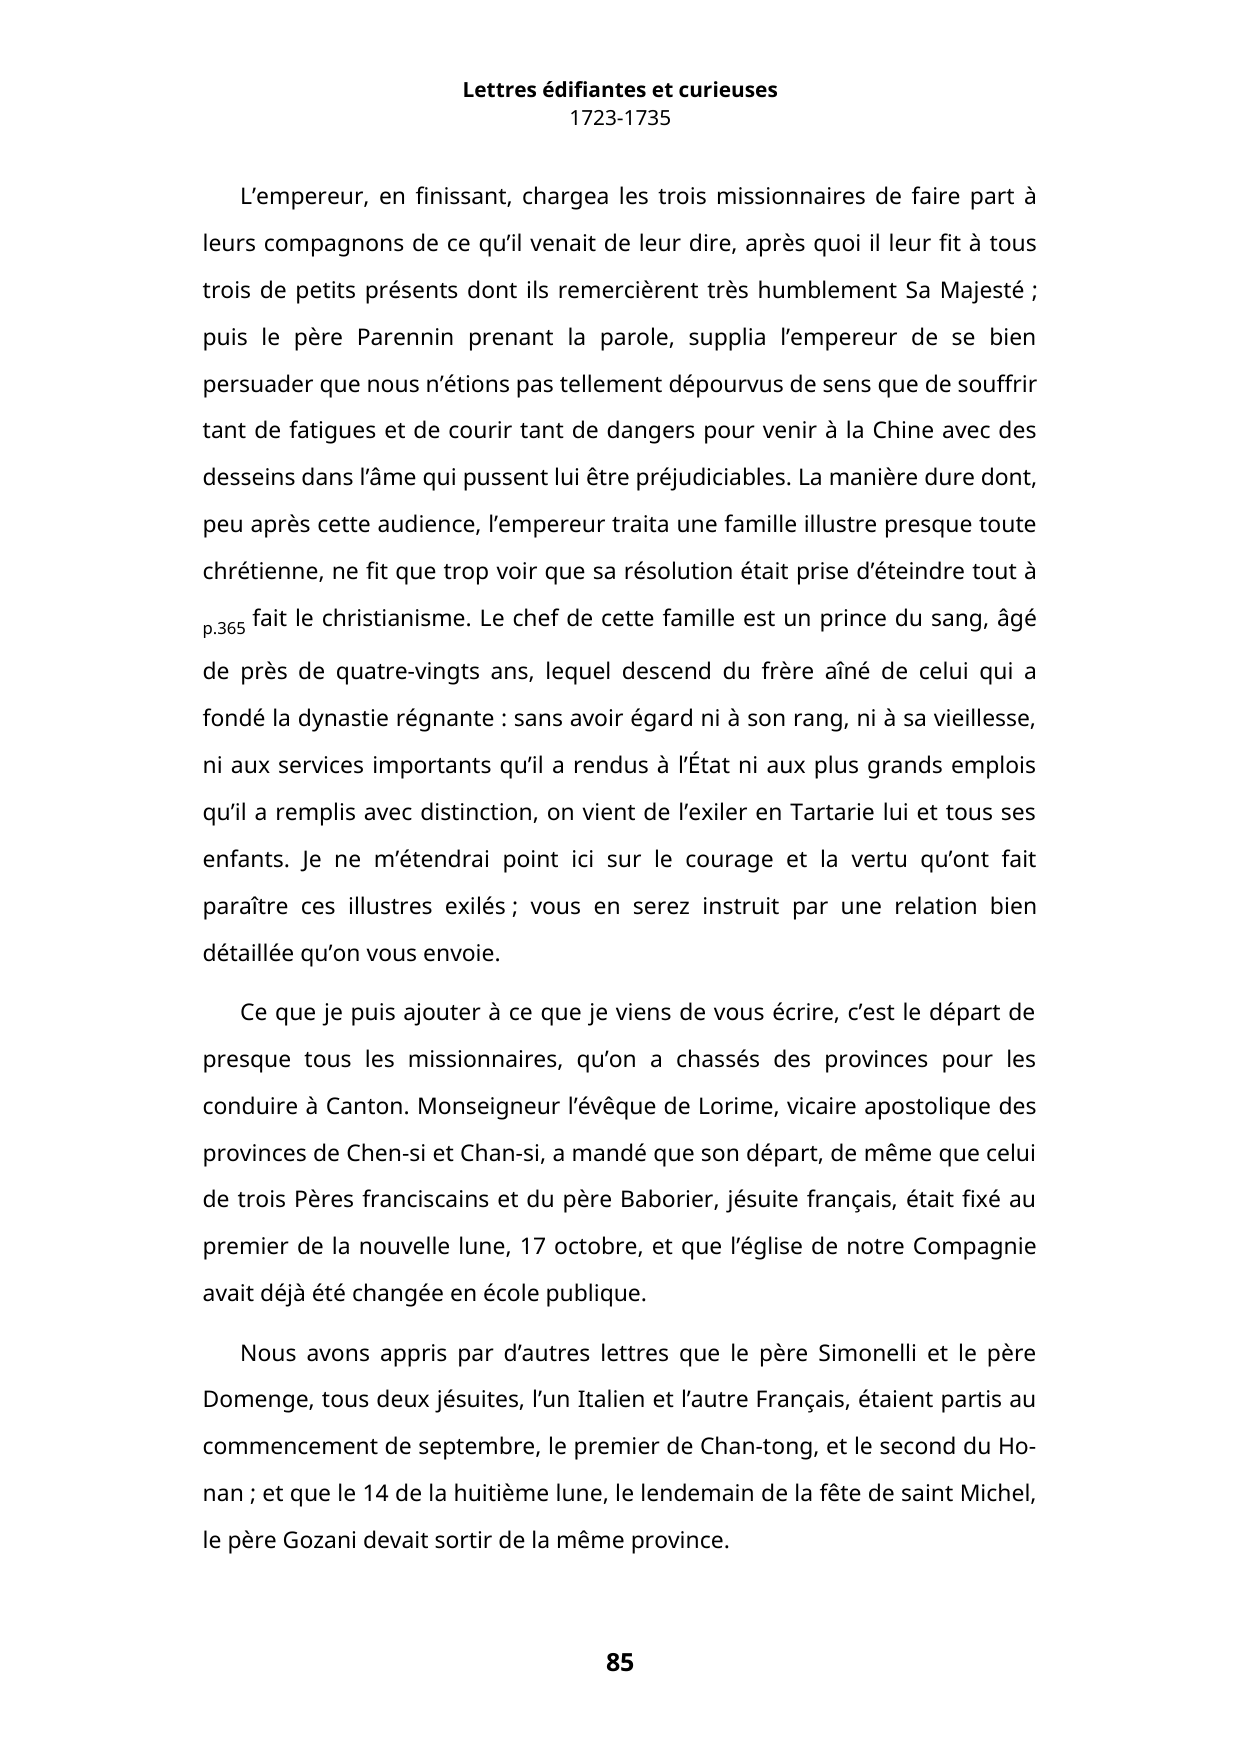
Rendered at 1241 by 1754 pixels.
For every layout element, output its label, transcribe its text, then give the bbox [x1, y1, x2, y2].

text Nous avons appris par d’autres lettres que le père Simonelli et le père Domenge, tous deux jésuites, l’un Italien et l’autre Français, étaient partis au commencement de septembre, le premier de Chan-tong, et le second du Ho-nan ; et que le 14 de la huitième lune, le lendemain de la fête de saint Michel, le père Gozani devait sortir de la même province. [202, 1336, 1038, 1555]
text Ce que je puis ajouter à ce que je viens de vous écrire, c’est le départ de presque tous les missionnaires, qu’on a chassés des provinces pour les conduire à Canton. Monseigneur l’évêque de Lorime, vicaire apostolique des provinces de Chen-si et Chan-si, a mandé que son départ, de même que celui de trois Pères franciscains et du père Baborier, jésuite français, était fixé au premier de la nouvelle lune, 17 octobre, et que l’église de notre Compagnie avait déjà été changée en école publique. [202, 996, 1038, 1308]
text L’empereur, en finissant, chargea les trois missionnaires de faire part à leurs compagnons de ce qu’il venait de leur dire, après quoi il leur fit à tous trois de petits présents dont ils remercièrent très humblement Sa Majesté ; puis le père Parennin prenant la parole, supplia l’empereur de se bien persuader que nous n’étions pas tellement dépourvus de sens que de souffrir tant de fatigues et de courir tant de dangers pour venir à la Chine avec des desseins dans l’âme qui pussent lui être préjudiciables. La manière dure dont, peu après cette audience, l’empereur traita une famille illustre presque toute chrétienne, ne fit que trop voir que sa résolution était prise d’éteindre tout à p.365 fait le christianisme. Le chef de cette famille est un prince du sang, âgé de près de quatre-vingts ans, lequel descend du frère aîné de celui qui a fondé la dynastie régnante : sans avoir égard ni à son rang, ni à sa vieillesse, ni aux services importants qu’il a rendus à l’État ni aux plus grands emplois qu’il a remplis avec distinction, on vient de l’exiler en Tartarie lui et tous ses enfants. Je ne m’étendrai point ici sur le courage et la vertu qu’ont fait paraître ces illustres exilés ; vous en serez instruit par une relation bien détaillée qu’on vous envoie. [202, 180, 1038, 968]
